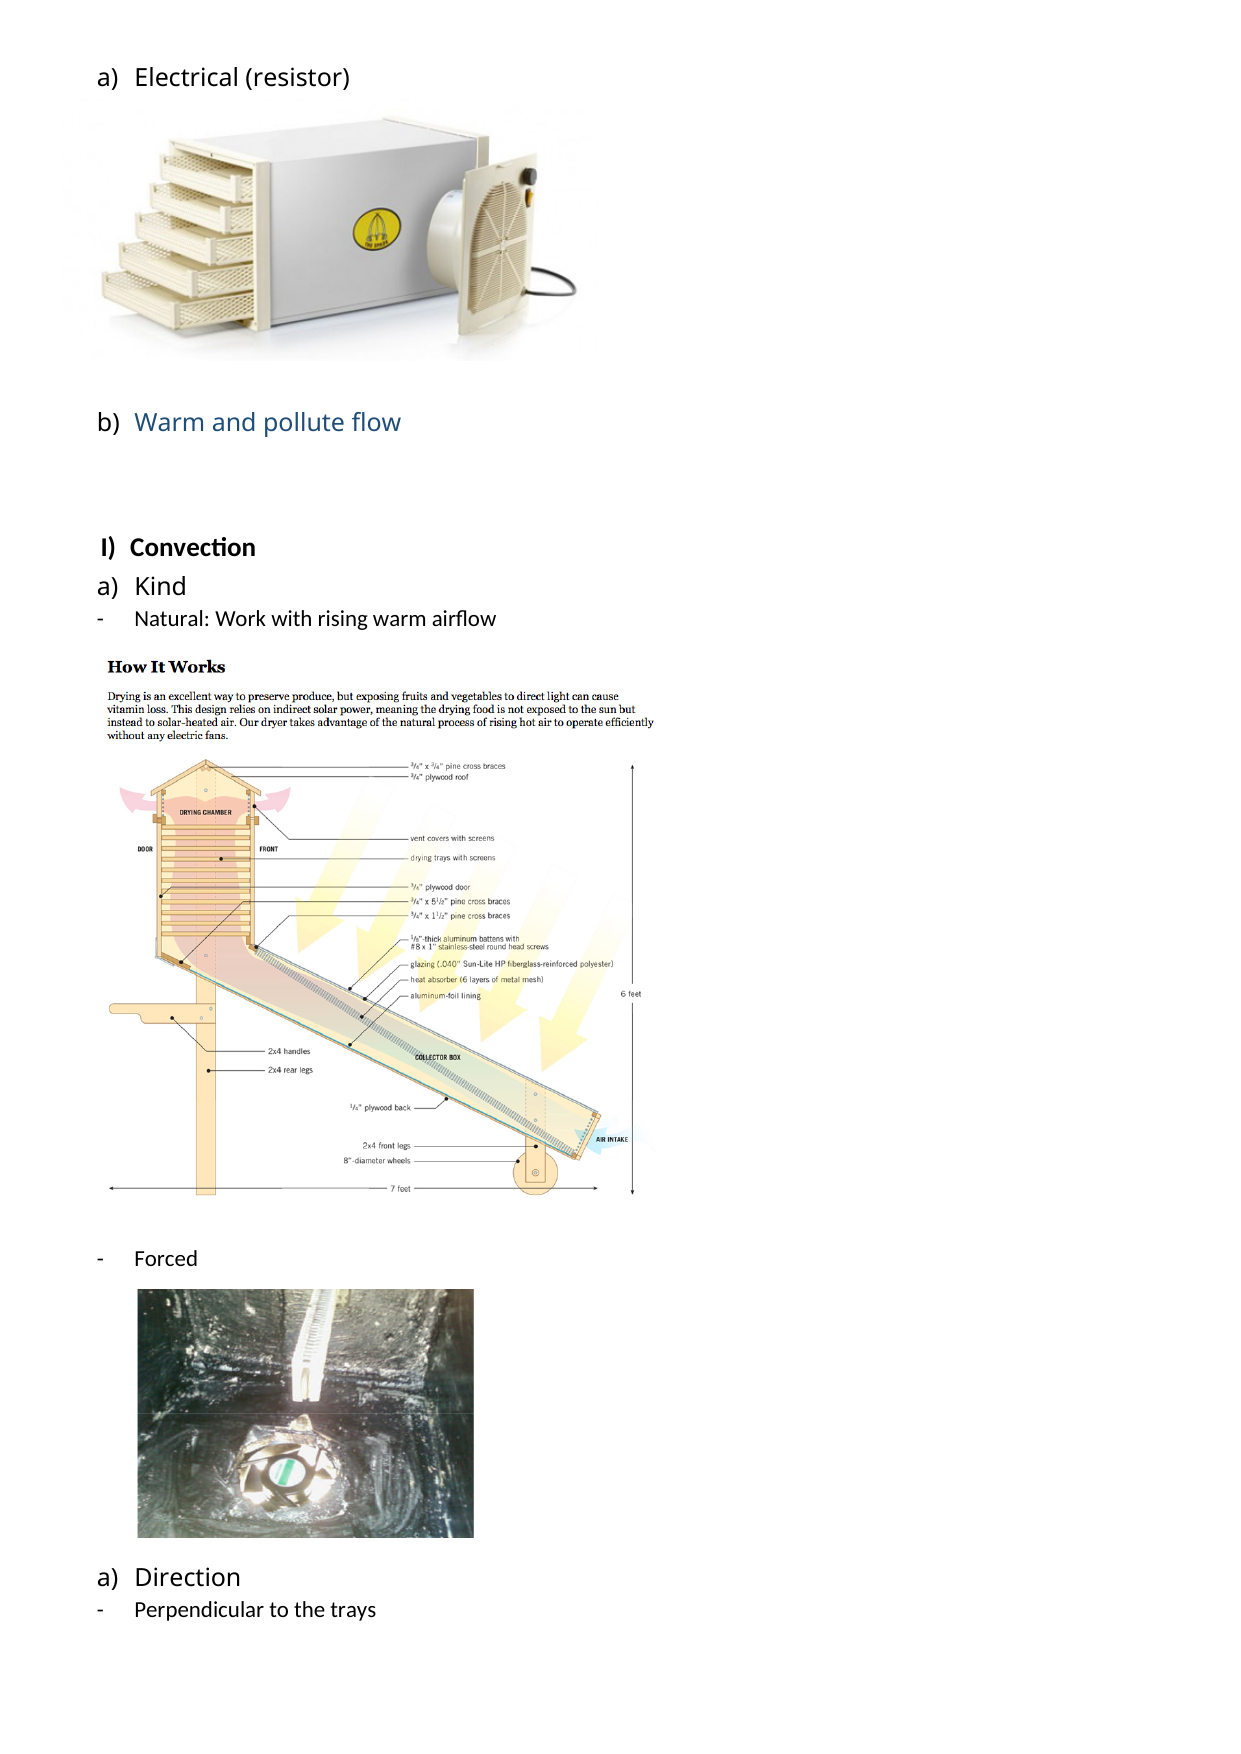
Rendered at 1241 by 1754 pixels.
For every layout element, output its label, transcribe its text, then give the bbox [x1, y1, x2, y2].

list Natural: Work with rising warm airflow [97, 604, 1181, 632]
list Forced [97, 1244, 1181, 1272]
list Kind [97, 568, 1181, 602]
list Convection [100, 530, 1181, 563]
list Warm and pollute flow [97, 405, 1181, 439]
list Direction [97, 1559, 1181, 1593]
picture [59, 649, 697, 1203]
picture [60, 98, 605, 361]
list Perpendicular to the trays [97, 1595, 1181, 1623]
picture [134, 1289, 475, 1538]
list Electrical (resistor) [97, 59, 1181, 93]
